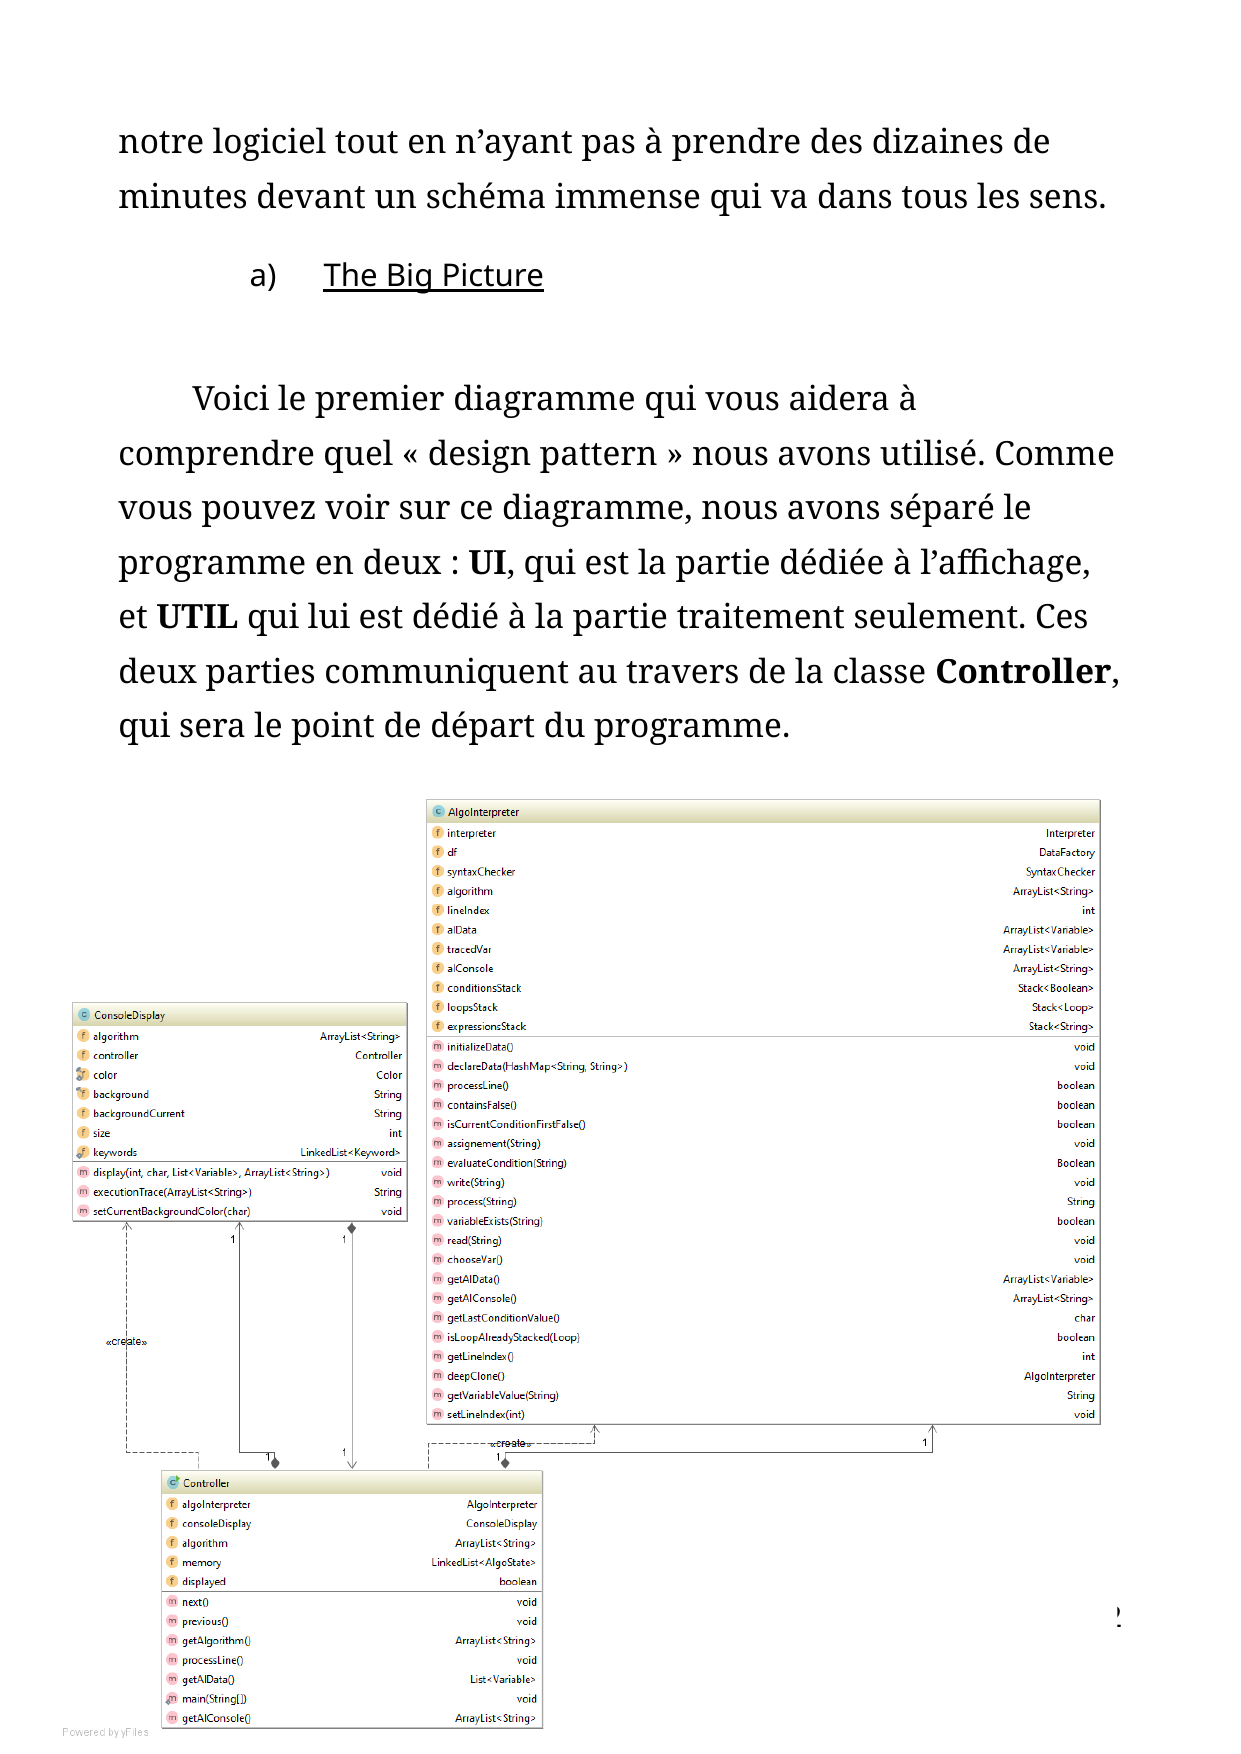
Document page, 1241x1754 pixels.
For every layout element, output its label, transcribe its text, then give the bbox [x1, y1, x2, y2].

picture [53, 781, 1118, 1746]
text notre logiciel tout en n’ayant pas à prendre des dizaines de minutes devant un schéma immense qui va dans tous les sens. [118, 118, 1122, 218]
subtitle The Big Picture [249, 253, 1122, 296]
text Voici le premier diagramme qui vous aidera à comprendre quel « design pattern » nous avons utilisé. Comme vous pouvez voir sur ce diagramme, nous avons séparé le programme en deux : UI, qui est la partie dédiée à l’affichage, et UTIL qui lui est dédié à la partie traitement seulement. Ces deux parties communiquent au travers de la classe Controller, qui sera le point de départ du programme. [118, 375, 1122, 747]
